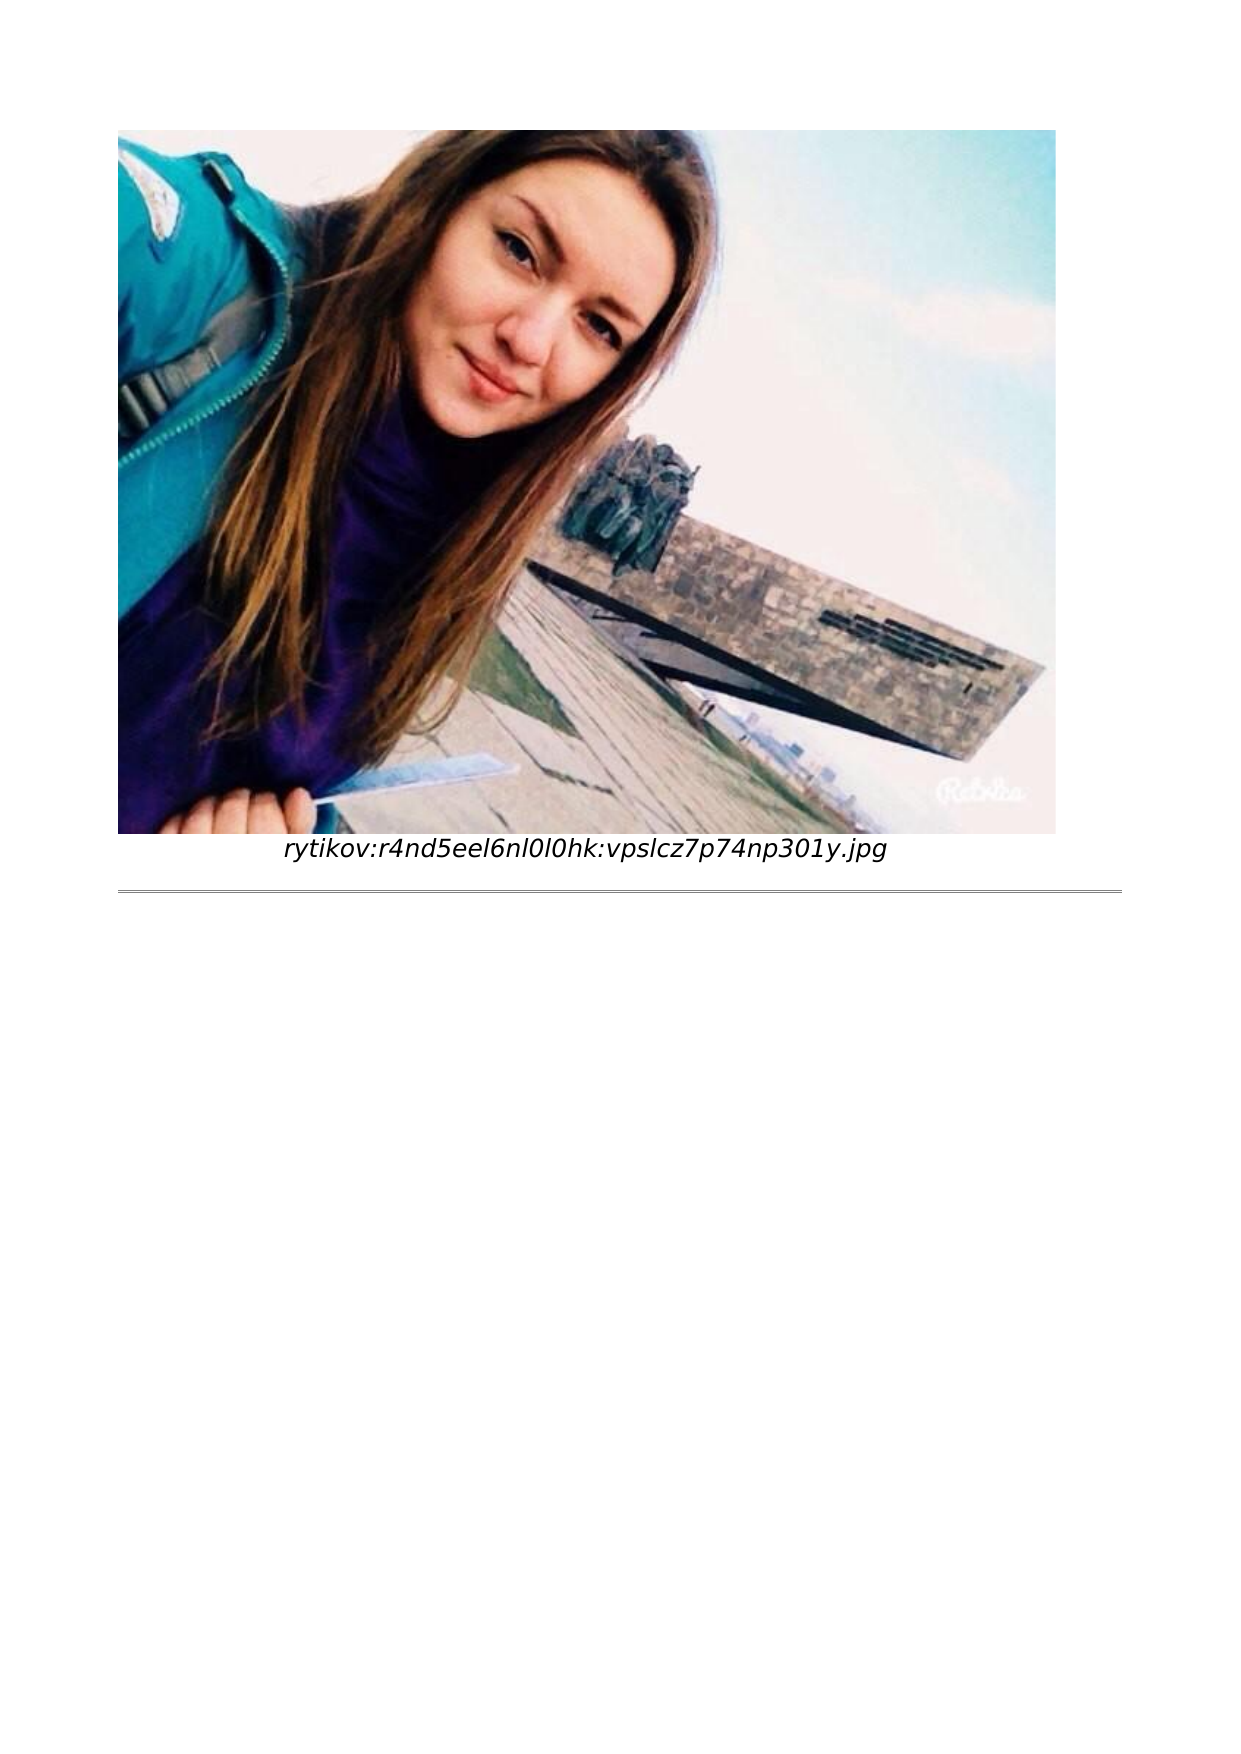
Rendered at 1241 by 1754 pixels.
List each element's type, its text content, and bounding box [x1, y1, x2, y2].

text rytikov:r4nd5eel6nl0l0hk:vpslcz7p74np301y.jpg [118, 834, 1056, 863]
picture [118, 130, 1056, 834]
picture [207, 420, 215, 426]
picture [142, 351, 151, 358]
picture [118, 506, 126, 514]
picture [216, 291, 222, 300]
